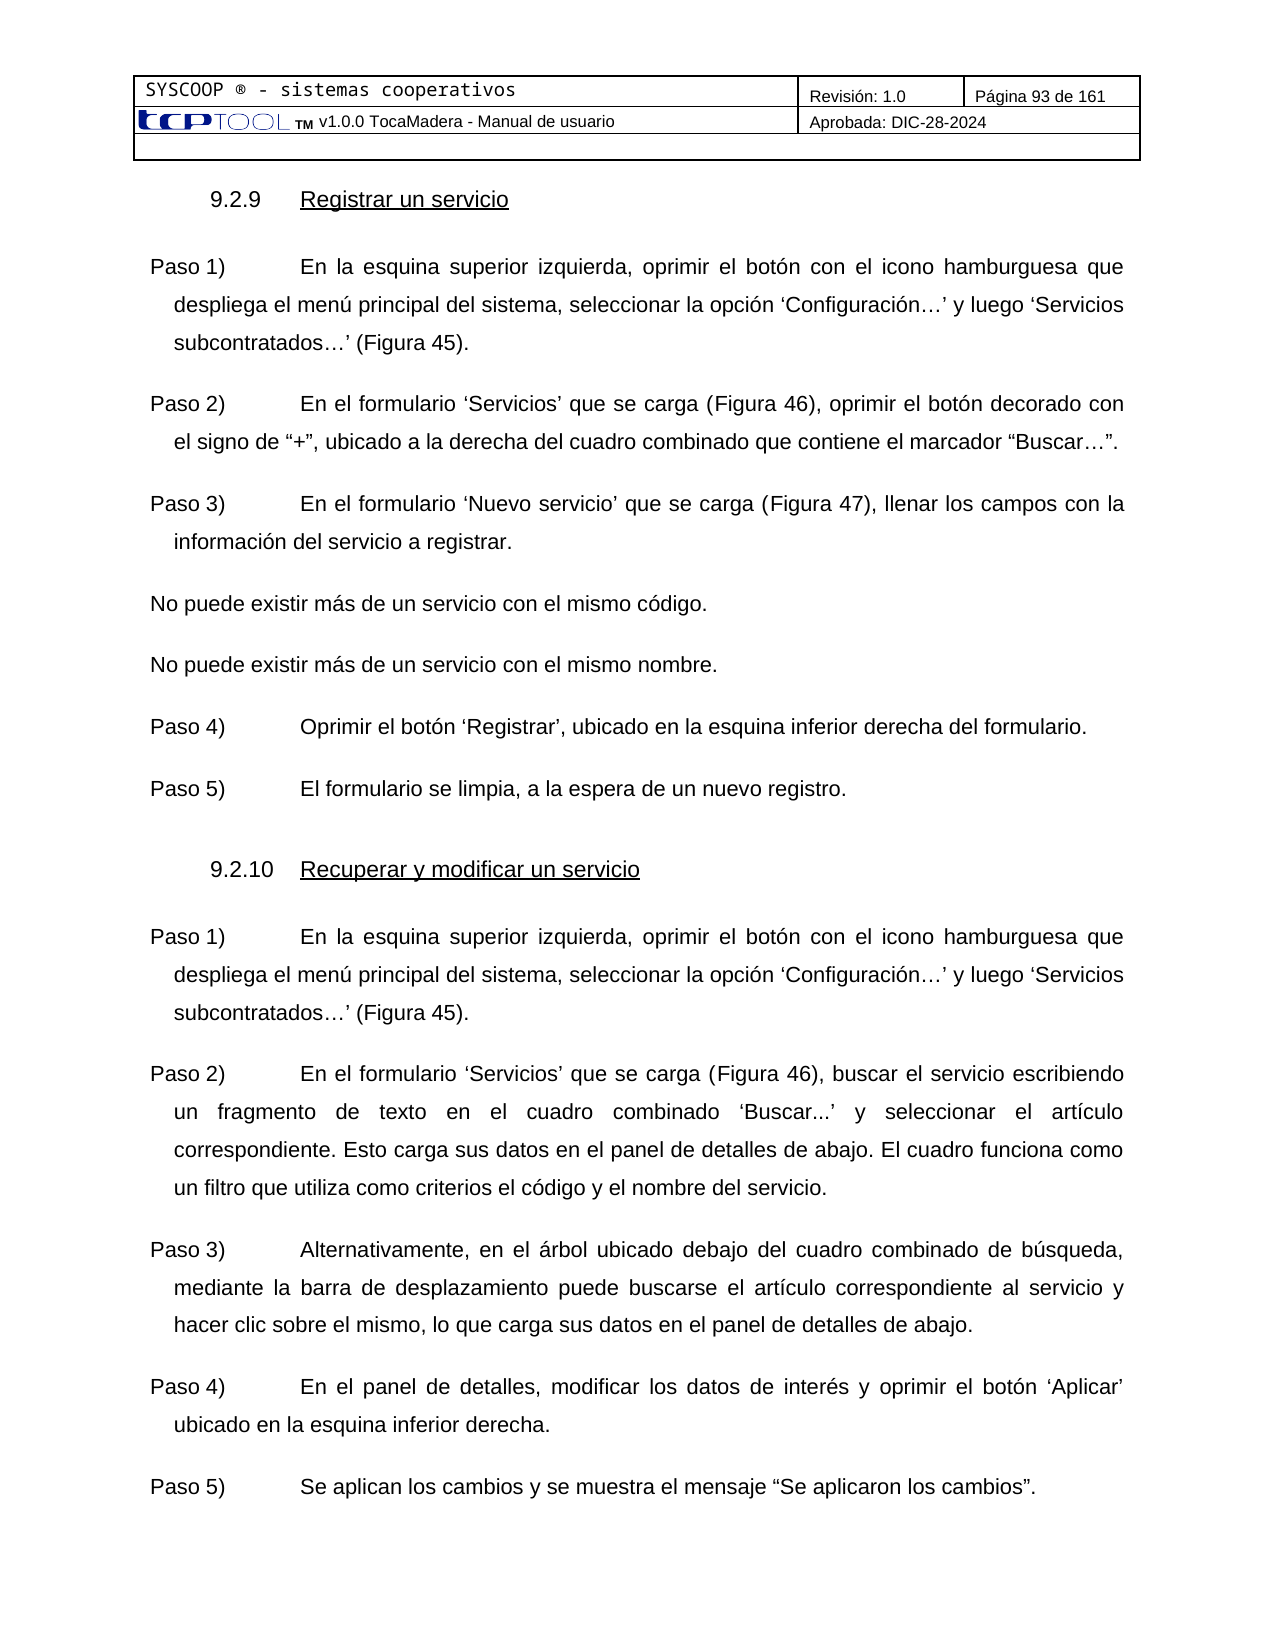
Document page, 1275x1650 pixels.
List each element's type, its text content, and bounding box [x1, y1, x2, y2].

subtitle Recuperar y modificar un servicio [210, 856, 1125, 882]
list Oprimir el botón ‘Registrar’, ubicado en la esquina inferior derecha del formulario. [150, 714, 1125, 739]
list En el formulario ‘Servicios’ que se carga (Figura 46), oprimir el botón decorado con el signo de “+”, ubicado a la derecha del cuadro combinado que contiene el marcador “Buscar…”. [150, 391, 1125, 454]
list En la esquina superior izquierda, oprimir el botón con el icono hamburguesa que despliega el menú principal del sistema, seleccionar la opción ‘Configuración…’ y luego ‘Servicios subcontratados…’ (Figura 45). [150, 254, 1125, 355]
list Se aplican los cambios y se muestra el mensaje “Se aplicaron los cambios”. [150, 1473, 1125, 1499]
list El formulario se limpia, a la espera de un nuevo registro. [150, 776, 1125, 801]
list En el formulario ‘Servicios’ que se carga (Figura 46), buscar el servicio escribiendo un fragmento de texto en el cuadro combinado ‘Buscar...’ y seleccionar el artículo correspondiente. Esto carga sus datos en el panel de detalles de abajo. El cuadro funciona como un filtro que utiliza como criterios el código y el nombre del servicio. [150, 1061, 1125, 1200]
subtitle Registrar un servicio [210, 186, 1125, 212]
text No puede existir más de un servicio con el mismo código. [150, 591, 1125, 616]
text No puede existir más de un servicio con el mismo nombre. [150, 652, 1125, 677]
list En el formulario ‘Nuevo servicio’ que se carga (Figura 47), llenar los campos con la información del servicio a registrar. [150, 491, 1125, 554]
picture [138, 110, 290, 130]
list Alternativamente, en el árbol ubicado debajo del cuadro combinado de búsqueda, mediante la barra de desplazamiento puede buscarse el artículo correspondiente al servicio y hacer clic sobre el mismo, lo que carga sus datos en el panel de detalles de abajo. [150, 1237, 1125, 1337]
list En el panel de detalles, modificar los datos de interés y oprimir el botón ‘Aplicar’ ubicado en la esquina inferior derecha. [150, 1374, 1125, 1437]
list En la esquina superior izquierda, oprimir el botón con el icono hamburguesa que despliega el menú principal del sistema, seleccionar la opción ‘Configuración…’ y luego ‘Servicios subcontratados…’ (Figura 45). [150, 924, 1125, 1025]
